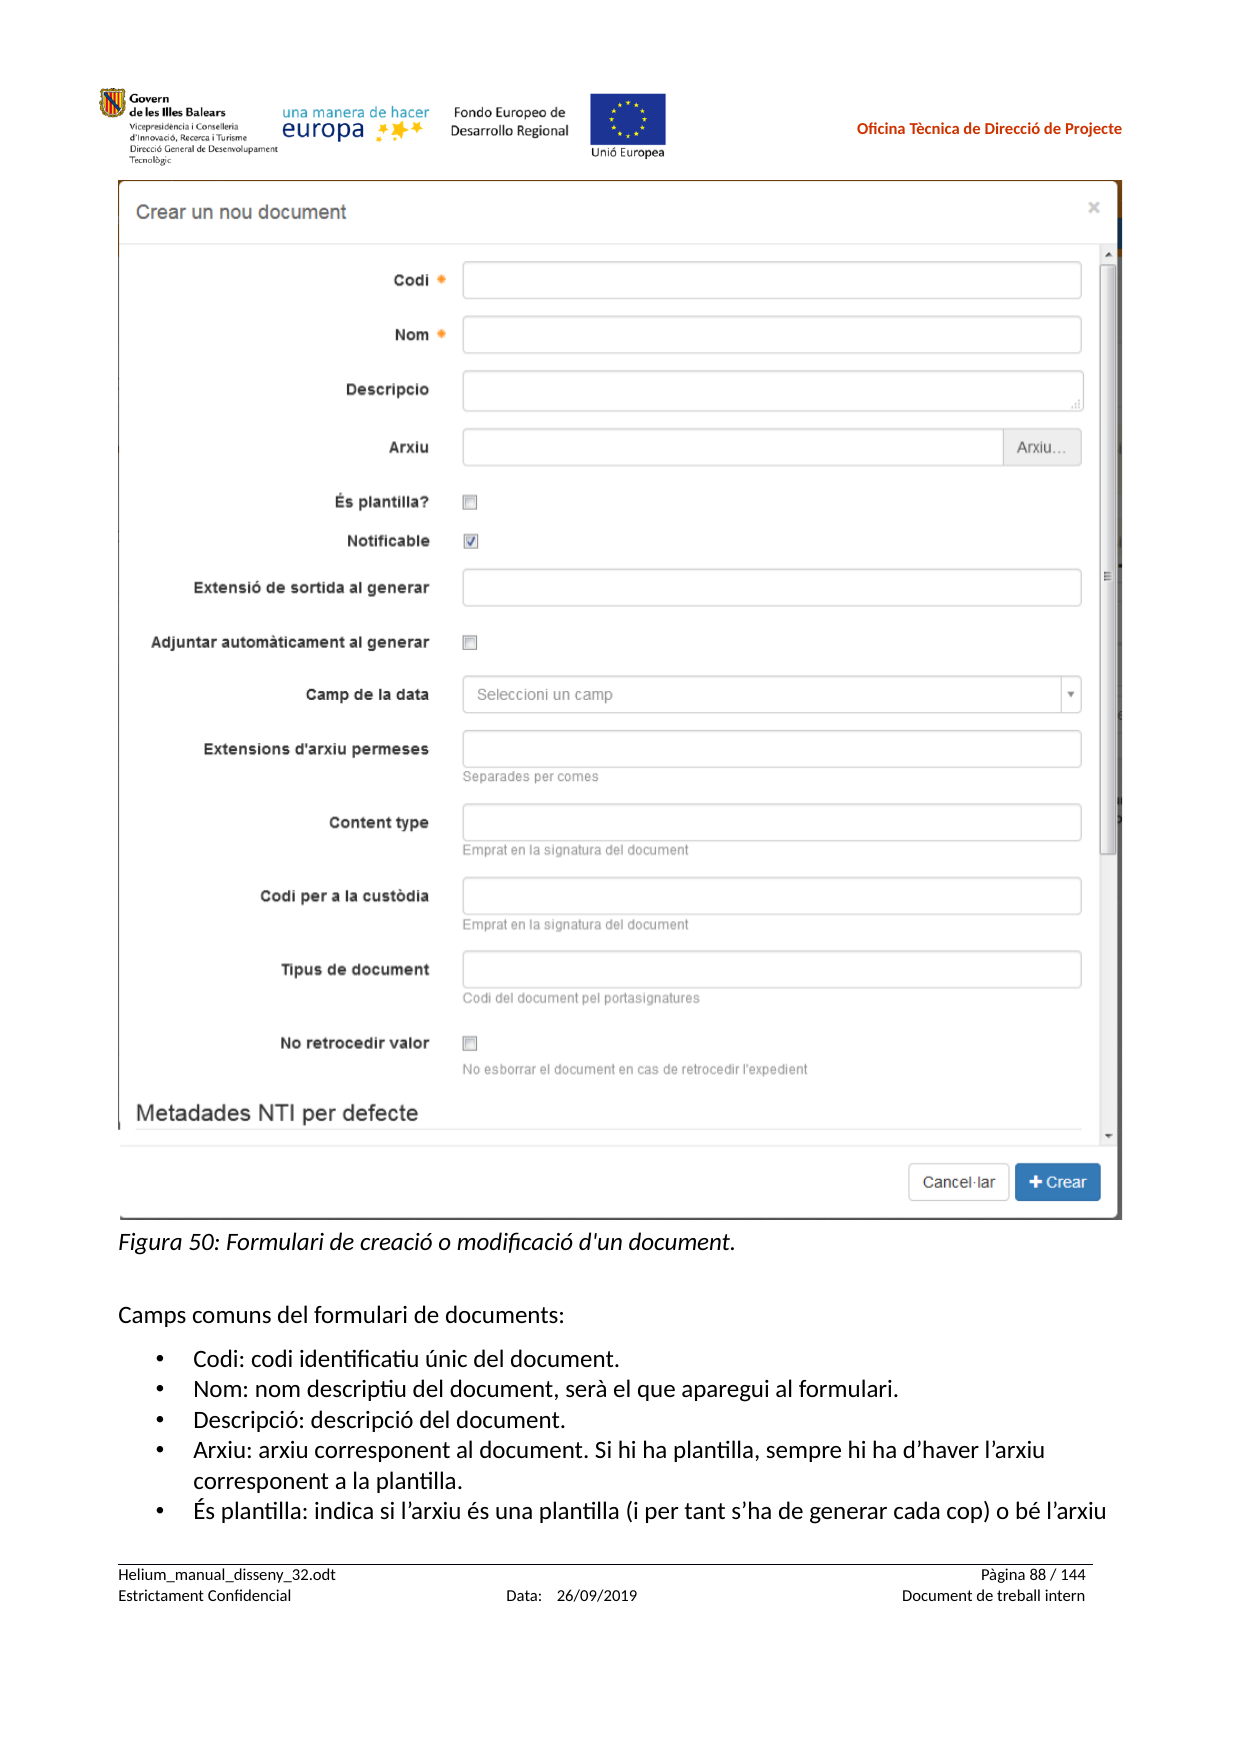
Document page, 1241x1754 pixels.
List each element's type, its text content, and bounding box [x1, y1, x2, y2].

picture [118, 180, 1123, 1220]
list Arxiu: arxiu corresponent al document. Si hi ha plantilla, sempre hi ha d’haver l’arxiu corresponent a la plantilla. [156, 1434, 1122, 1495]
list Descripció: descripció del document. [156, 1404, 1122, 1434]
text Figura 50: Formulari de creació o modificació d'un document. [118, 1220, 1122, 1257]
list Nom: nom descriptiu del document, serà el que aparegui al formulari. [156, 1373, 1122, 1404]
picture [99, 87, 668, 166]
list Codi: codi identificatiu únic del document. [156, 1343, 1122, 1373]
text Camps comuns del formulari de documents: [118, 1300, 1122, 1330]
list És plantilla: indica si l’arxiu és una plantilla (i per tant s’ha de generar cada cop) o bé l’arxiu [156, 1495, 1122, 1526]
